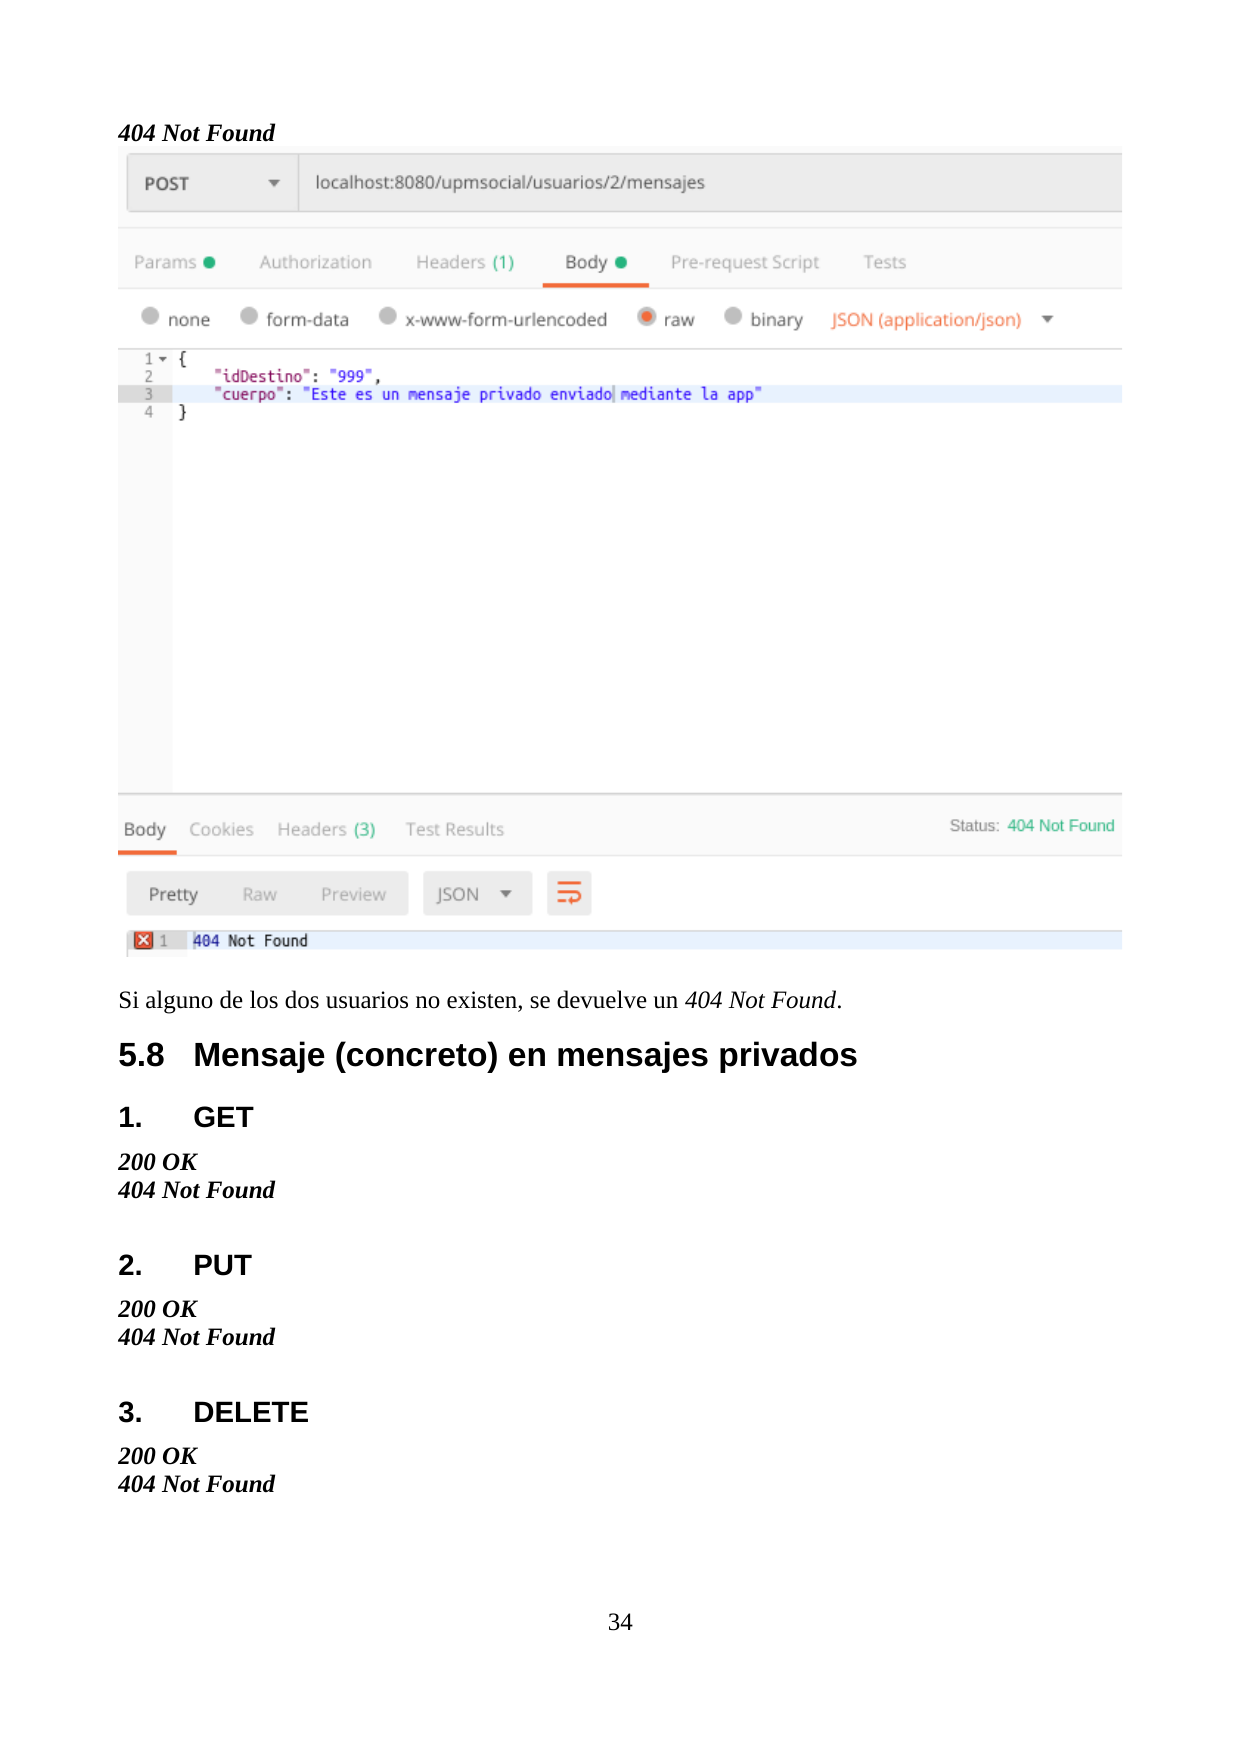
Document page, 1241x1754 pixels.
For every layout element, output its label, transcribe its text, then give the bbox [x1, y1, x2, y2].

text 404 Not Found [118, 1322, 1122, 1351]
subtitle GET [118, 1100, 1122, 1134]
subtitle DELETE [118, 1394, 1122, 1428]
subtitle PUT [118, 1247, 1122, 1281]
text 404 Not Found [118, 1175, 1122, 1204]
text 404 Not Found [118, 1469, 1122, 1498]
text 404 Not Found [118, 118, 1122, 146]
text Si alguno de los dos usuarios no existen, se devuelve un 404 Not Found. [118, 985, 1122, 1014]
text 200 OK [118, 1441, 1122, 1469]
subtitle Mensaje (concreto) en mensajes privados [118, 1034, 1122, 1073]
picture [118, 146, 1123, 957]
text 200 OK [118, 1294, 1122, 1322]
text 200 OK [118, 1147, 1122, 1175]
